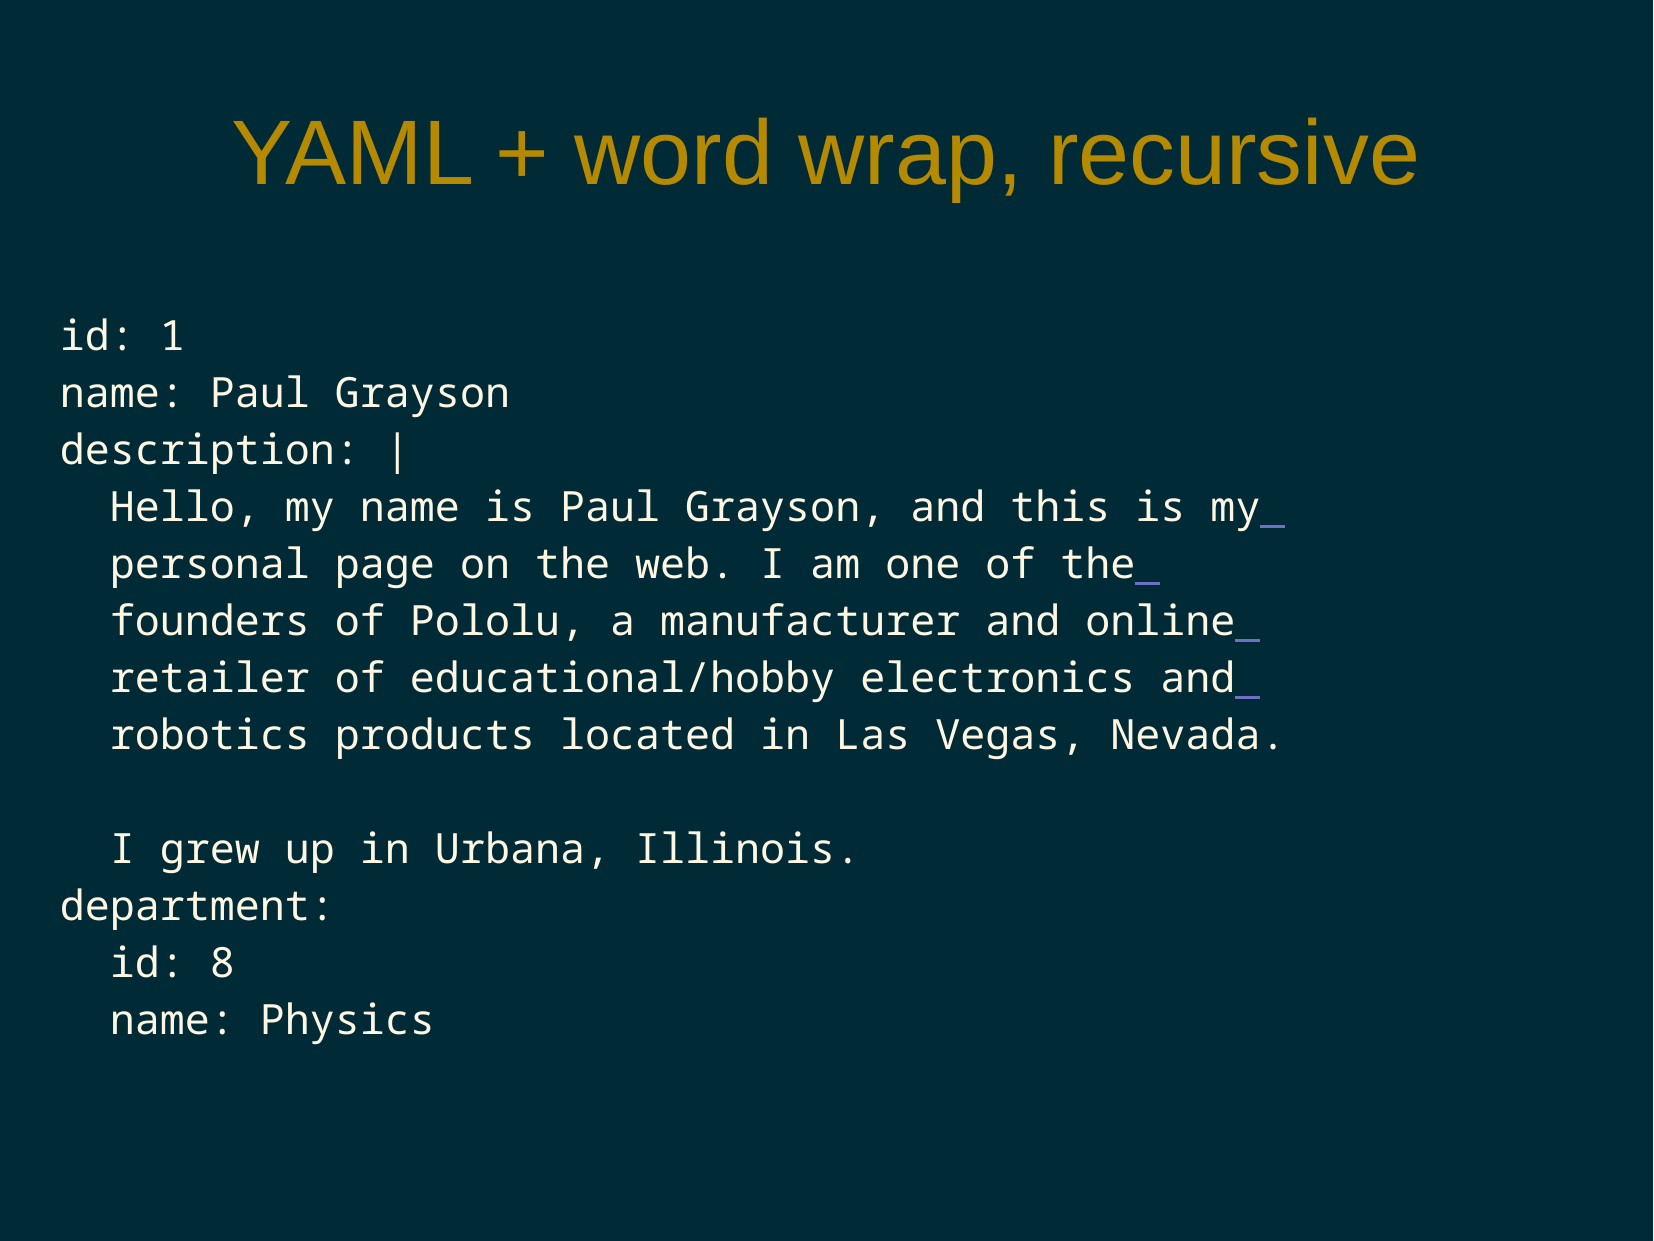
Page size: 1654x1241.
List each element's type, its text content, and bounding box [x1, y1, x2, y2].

text_box id: 1 name: Paul Grayson description: | Hello, my name is Paul Grayson, and this is my personal page on the web. I am one of the founders of Pololu, a manufacturer and online retailer of educational/hobby electronics and robotics products located in Las Vegas, Nevada. I grew up in Urbana, Illinois. department: id: 8 name: Physics [45, 298, 1606, 1019]
title YAML + word wrap, recursive [82, 49, 1571, 257]
